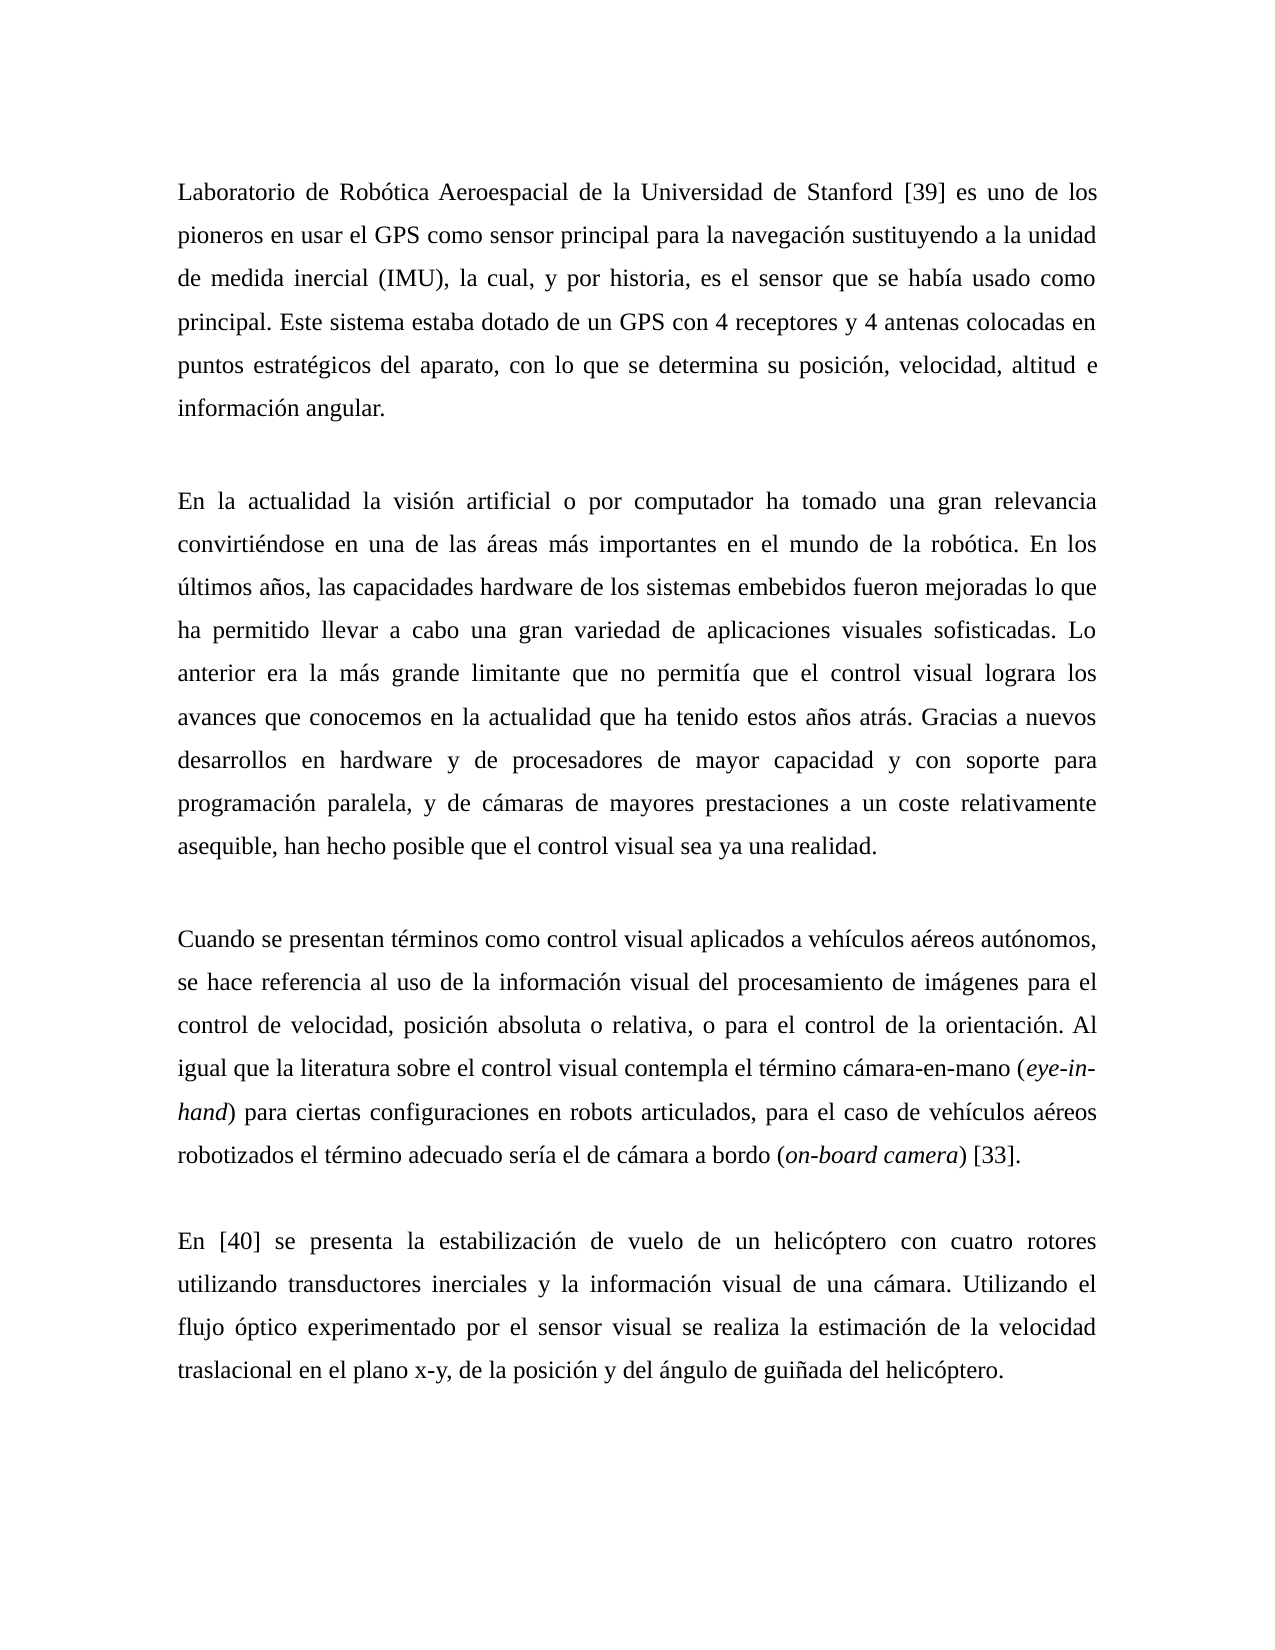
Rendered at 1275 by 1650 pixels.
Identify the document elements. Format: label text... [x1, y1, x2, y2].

text En [40] se presenta la estabilización de vuelo de un helicóptero con cuatro rotores utilizando transductores inerciales y la información visual de una cámara. Utilizando el flujo óptico experimentado por el sensor visual se realiza la estimación de la velocidad traslacional en el plano x-y, de la posición y del ángulo de guiñada del helicóptero. [177, 1226, 1098, 1384]
text Laboratorio de Robótica Aeroespacial de la Universidad de Stanford [39] es uno de los pioneros en usar el GPS como sensor principal para la navegación sustituyendo a la unidad de medida inercial (IMU), la cual, y por historia, es el sensor que se había usado como principal. Este sistema estaba dotado de un GPS con 4 receptores y 4 antenas colocadas en puntos estratégicos del aparato, con lo que se determina su posición, velocidad, altitud e información angular. [177, 177, 1098, 422]
text Cuando se presentan términos como control visual aplicados a vehículos aéreos autónomos, se hace referencia al uso de la información visual del procesamiento de imágenes para el control de velocidad, posición absoluta o relativa, o para el control de la orientación. Al igual que la literatura sobre el control visual contempla el término cámara-en-mano (eye-in-hand) para ciertas configuraciones en robots articulados, para el caso de vehículos aéreos robotizados el término adecuado sería el de cámara a bordo (on-board camera) [33]. [177, 924, 1098, 1168]
text En la actualidad la visión artificial o por computador ha tomado una gran relevancia convirtiéndose en una de las áreas más importantes en el mundo de la robótica. En los últimos años, las capacidades hardware de los sistemas embebidos fueron mejoradas lo que ha permitido llevar a cabo una gran variedad de aplicaciones visuales sofisticadas. Lo anterior era la más grande limitante que no permitía que el control visual lograra los avances que conocemos en la actualidad que ha tenido estos años atrás. Gracias a nuevos desarrollos en hardware y de procesadores de mayor capacidad y con soporte para programación paralela, y de cámaras de mayores prestaciones a un coste relativamente asequible, han hecho posible que el control visual sea ya una realidad. [177, 486, 1098, 860]
